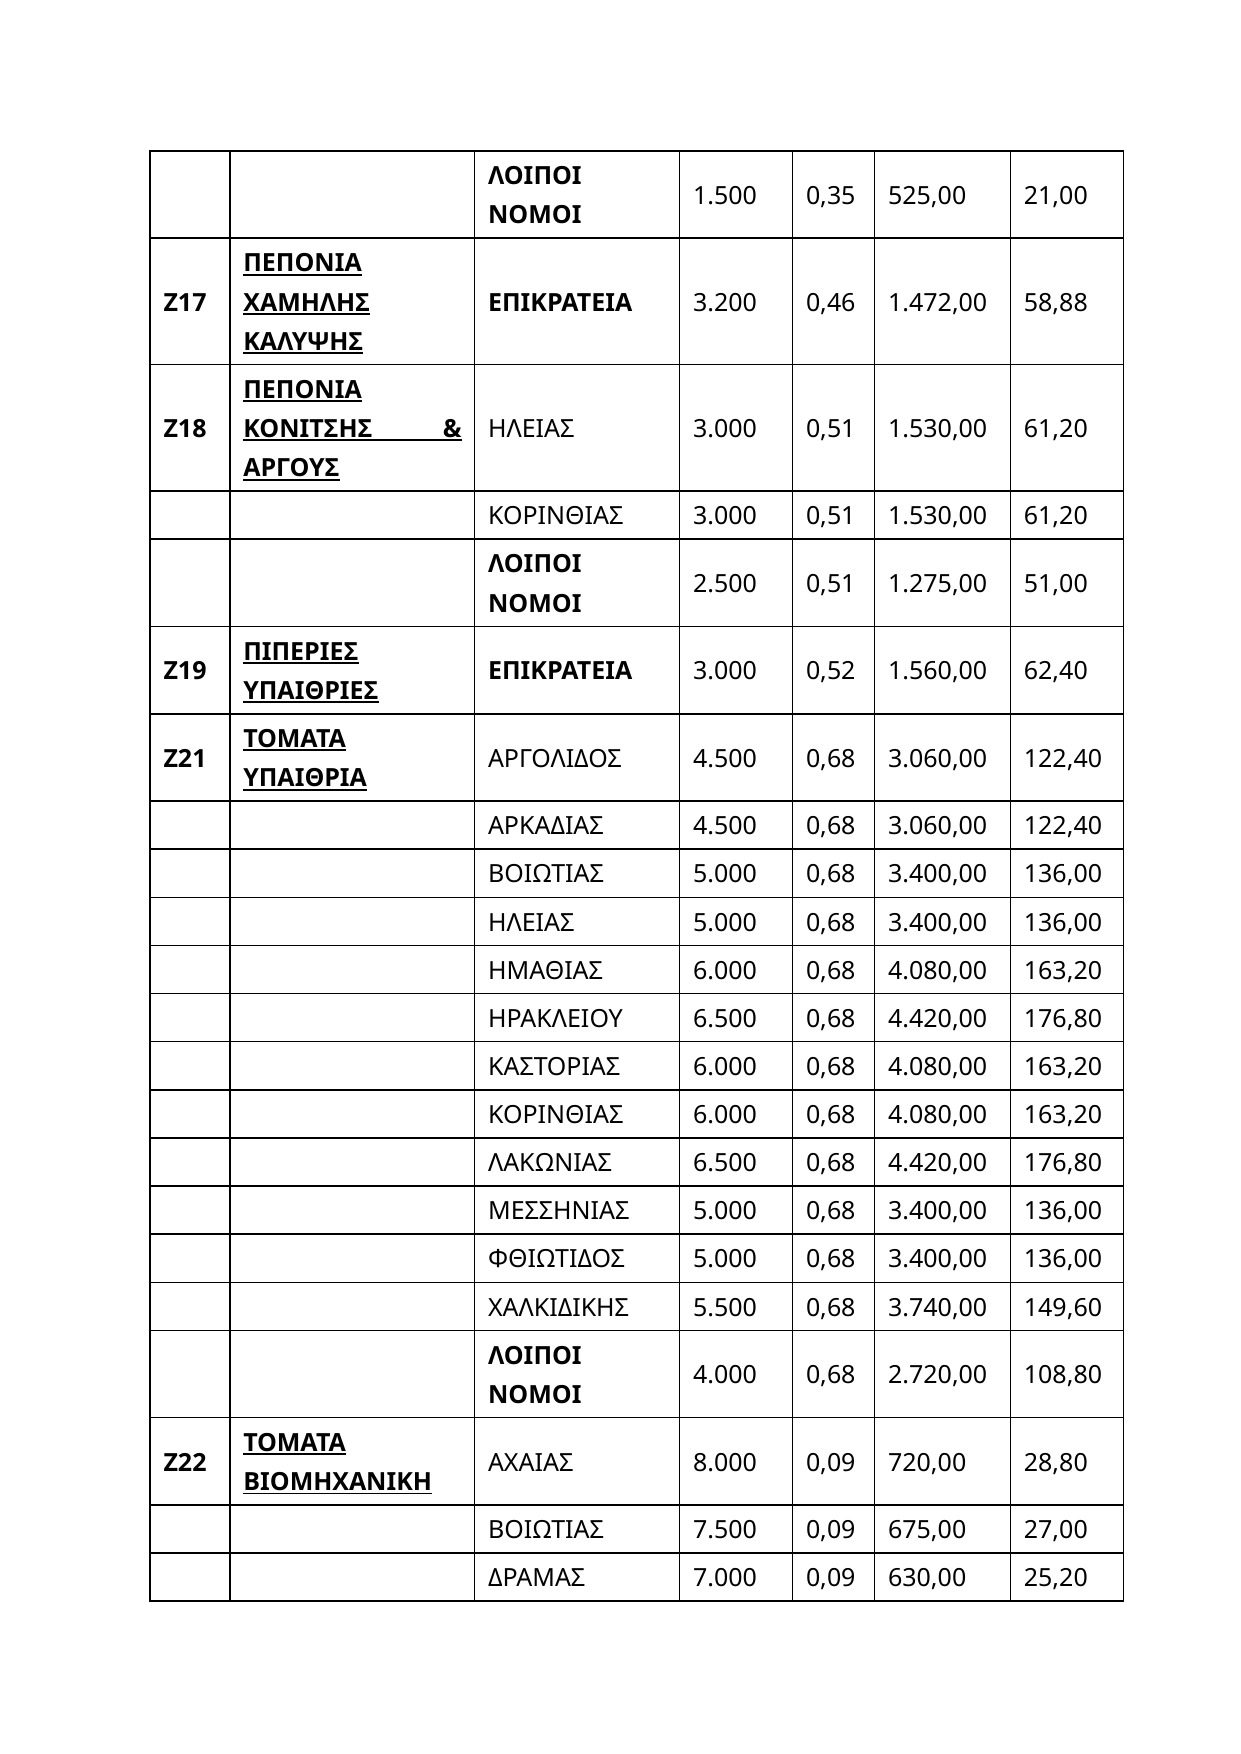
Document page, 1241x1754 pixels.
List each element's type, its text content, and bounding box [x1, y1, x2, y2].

table_cell [151, 994, 229, 1041]
table_cell 6.500 [680, 994, 792, 1041]
table_cell 108,80 [1011, 1331, 1123, 1417]
table_cell 1.530,00 [875, 365, 1010, 490]
table_cell [231, 1042, 474, 1089]
table_cell 0,68 [793, 715, 874, 800]
table_cell [151, 1091, 229, 1137]
table_cell 3.400,00 [875, 1235, 1010, 1281]
table_cell Ζ22 [151, 1418, 229, 1504]
table_cell ΠΕΠΟΝΙΑ ΚΟΝΙΤΣΗΣ & ΑΡΓΟΥΣ [231, 365, 474, 490]
table_cell 6.500 [680, 1139, 792, 1185]
table_cell [151, 802, 229, 848]
table_cell 4.000 [680, 1331, 792, 1417]
table_cell [231, 850, 474, 896]
table_cell ΗΡΑΚΛΕΙΟΥ [475, 994, 679, 1041]
table_cell 4.420,00 [875, 994, 1010, 1041]
table_cell ΑΧΑΙΑΣ [475, 1418, 679, 1504]
table_cell [231, 492, 474, 538]
table_cell ΠΕΠΟΝΙΑ ΧΑΜΗΛΗΣ ΚΑΛΥΨΗΣ [231, 239, 474, 364]
table_cell 0,46 [793, 239, 874, 364]
table_cell 122,40 [1011, 802, 1123, 848]
table_cell ΑΡΚΑΔΙΑΣ [475, 802, 679, 848]
table_cell ΚΟΡΙΝΘΙΑΣ [475, 492, 679, 538]
table_cell 163,20 [1011, 946, 1123, 993]
table_cell 0,68 [793, 1187, 874, 1233]
table_cell 136,00 [1011, 850, 1123, 896]
table_cell 122,40 [1011, 715, 1123, 800]
table_cell 720,00 [875, 1418, 1010, 1504]
table_cell 0,68 [793, 898, 874, 944]
table_cell 3.060,00 [875, 802, 1010, 848]
table_cell 3.400,00 [875, 898, 1010, 944]
table_cell ΛΟΙΠΟΙ ΝΟΜΟΙ [475, 1331, 679, 1417]
table_cell Ζ19 [151, 627, 229, 713]
table_cell ΗΛΕΙΑΣ [475, 898, 679, 944]
table_cell 630,00 [875, 1554, 1010, 1600]
table_cell [151, 1042, 229, 1089]
table_cell [151, 1283, 229, 1329]
table_cell [231, 1283, 474, 1329]
table_cell 0,68 [793, 994, 874, 1041]
table_cell [151, 1187, 229, 1233]
table_cell 21,00 [1011, 152, 1123, 237]
table_cell ΤΟΜΑΤΑ ΥΠΑΙΘΡΙΑ [231, 715, 474, 800]
table_cell ΒΟΙΩΤΙΑΣ [475, 850, 679, 896]
table_cell Ζ17 [151, 239, 229, 364]
table_cell ΗΜΑΘΙΑΣ [475, 946, 679, 993]
table_cell [151, 898, 229, 944]
table_cell ΠΙΠΕΡΙΕΣ ΥΠΑΙΘΡΙΕΣ [231, 627, 474, 713]
table_cell 27,00 [1011, 1506, 1123, 1552]
table_cell 5.000 [680, 1187, 792, 1233]
table_cell 3.060,00 [875, 715, 1010, 800]
table_cell 8.000 [680, 1418, 792, 1504]
table_cell [151, 850, 229, 896]
table_cell 2.720,00 [875, 1331, 1010, 1417]
table_cell [151, 540, 229, 626]
table_cell [231, 540, 474, 626]
table_cell [231, 1554, 474, 1600]
table_cell 6.000 [680, 1042, 792, 1089]
table_cell 1.530,00 [875, 492, 1010, 538]
table_cell 1.275,00 [875, 540, 1010, 626]
table_cell 3.740,00 [875, 1283, 1010, 1329]
table_cell [231, 1139, 474, 1185]
table_cell [151, 1506, 229, 1552]
table_cell ΧΑΛΚΙΔΙΚΗΣ [475, 1283, 679, 1329]
table_cell [231, 152, 474, 237]
table_cell ΛΑΚΩΝΙΑΣ [475, 1139, 679, 1185]
table_cell ΚΑΣΤΟΡΙΑΣ [475, 1042, 679, 1089]
table_cell 136,00 [1011, 1187, 1123, 1233]
table_cell ΔΡΑΜΑΣ [475, 1554, 679, 1600]
table_cell [151, 1235, 229, 1281]
table_cell 163,20 [1011, 1091, 1123, 1137]
table_cell 136,00 [1011, 1235, 1123, 1281]
table_cell 0,51 [793, 365, 874, 490]
table_cell 0,68 [793, 1331, 874, 1417]
table_cell ΜΕΣΣΗΝΙΑΣ [475, 1187, 679, 1233]
table_cell 525,00 [875, 152, 1010, 237]
table_cell [231, 1331, 474, 1417]
table_cell 3.000 [680, 365, 792, 490]
table_cell 4.420,00 [875, 1139, 1010, 1185]
table_cell 0,09 [793, 1506, 874, 1552]
table_cell 1.500 [680, 152, 792, 237]
table_cell 5.000 [680, 1235, 792, 1281]
table_cell [151, 1554, 229, 1600]
table_cell 5.000 [680, 850, 792, 896]
table_cell [151, 1139, 229, 1185]
table_cell ΕΠΙΚΡΑΤΕΙΑ [475, 239, 679, 364]
table_cell 1.560,00 [875, 627, 1010, 713]
table_cell 0,68 [793, 1283, 874, 1329]
table_cell 7.500 [680, 1506, 792, 1552]
table_cell 7.000 [680, 1554, 792, 1600]
table_cell 3.000 [680, 627, 792, 713]
table_cell 4.080,00 [875, 946, 1010, 993]
table_cell 149,60 [1011, 1283, 1123, 1329]
table_cell [151, 946, 229, 993]
table_cell 2.500 [680, 540, 792, 626]
table_cell 3.000 [680, 492, 792, 538]
table_cell ΦΘΙΩΤΙΔΟΣ [475, 1235, 679, 1281]
table_cell 4.080,00 [875, 1042, 1010, 1089]
table_cell ΛΟΙΠΟΙ ΝΟΜΟΙ [475, 152, 679, 237]
table_cell 4.500 [680, 715, 792, 800]
table_cell [231, 802, 474, 848]
table_cell 0,68 [793, 1091, 874, 1137]
table_cell 5.000 [680, 898, 792, 944]
table_cell 675,00 [875, 1506, 1010, 1552]
table_cell [231, 994, 474, 1041]
table_cell 176,80 [1011, 1139, 1123, 1185]
table_cell [151, 492, 229, 538]
table_cell 0,68 [793, 1235, 874, 1281]
table_cell 4.080,00 [875, 1091, 1010, 1137]
table_cell 0,68 [793, 802, 874, 848]
table_cell 4.500 [680, 802, 792, 848]
table_cell ΒΟΙΩΤΙΑΣ [475, 1506, 679, 1552]
table_cell 0,09 [793, 1554, 874, 1600]
table_cell [231, 1187, 474, 1233]
table_cell 136,00 [1011, 898, 1123, 944]
table_cell [231, 1506, 474, 1552]
table_cell ΕΠΙΚΡΑΤΕΙΑ [475, 627, 679, 713]
table_cell 0,52 [793, 627, 874, 713]
table_cell ΛΟΙΠΟΙ ΝΟΜΟΙ [475, 540, 679, 626]
table_cell 0,35 [793, 152, 874, 237]
table_cell 6.000 [680, 1091, 792, 1137]
table_cell [231, 1235, 474, 1281]
table_cell [231, 946, 474, 993]
table_cell 0,51 [793, 540, 874, 626]
table_cell [151, 1331, 229, 1417]
table_cell ΚΟΡΙΝΘΙΑΣ [475, 1091, 679, 1137]
table_cell ΑΡΓΟΛΙΔΟΣ [475, 715, 679, 800]
table_cell 51,00 [1011, 540, 1123, 626]
table_cell [231, 1091, 474, 1137]
table_cell ΗΛΕΙΑΣ [475, 365, 679, 490]
table_cell 28,80 [1011, 1418, 1123, 1504]
table_cell 0,68 [793, 1139, 874, 1185]
table_cell 62,40 [1011, 627, 1123, 713]
table_cell 0,68 [793, 850, 874, 896]
table_cell 3.200 [680, 239, 792, 364]
table_cell [231, 898, 474, 944]
table_cell 0,51 [793, 492, 874, 538]
table_cell ΤΟΜΑΤΑ ΒΙΟΜΗΧΑΝΙΚΗ [231, 1418, 474, 1504]
table_cell 176,80 [1011, 994, 1123, 1041]
table_cell 58,88 [1011, 239, 1123, 364]
table_cell 5.500 [680, 1283, 792, 1329]
table_cell Ζ21 [151, 715, 229, 800]
table_cell 0,68 [793, 946, 874, 993]
table_cell Ζ18 [151, 365, 229, 490]
table_cell 61,20 [1011, 492, 1123, 538]
table_cell 3.400,00 [875, 850, 1010, 896]
table_cell [151, 152, 229, 237]
table_cell 61,20 [1011, 365, 1123, 490]
table_cell 3.400,00 [875, 1187, 1010, 1233]
table_cell 25,20 [1011, 1554, 1123, 1600]
table_cell 0,68 [793, 1042, 874, 1089]
table_cell 6.000 [680, 946, 792, 993]
table_cell 1.472,00 [875, 239, 1010, 364]
table_cell 0,09 [793, 1418, 874, 1504]
table_cell 163,20 [1011, 1042, 1123, 1089]
